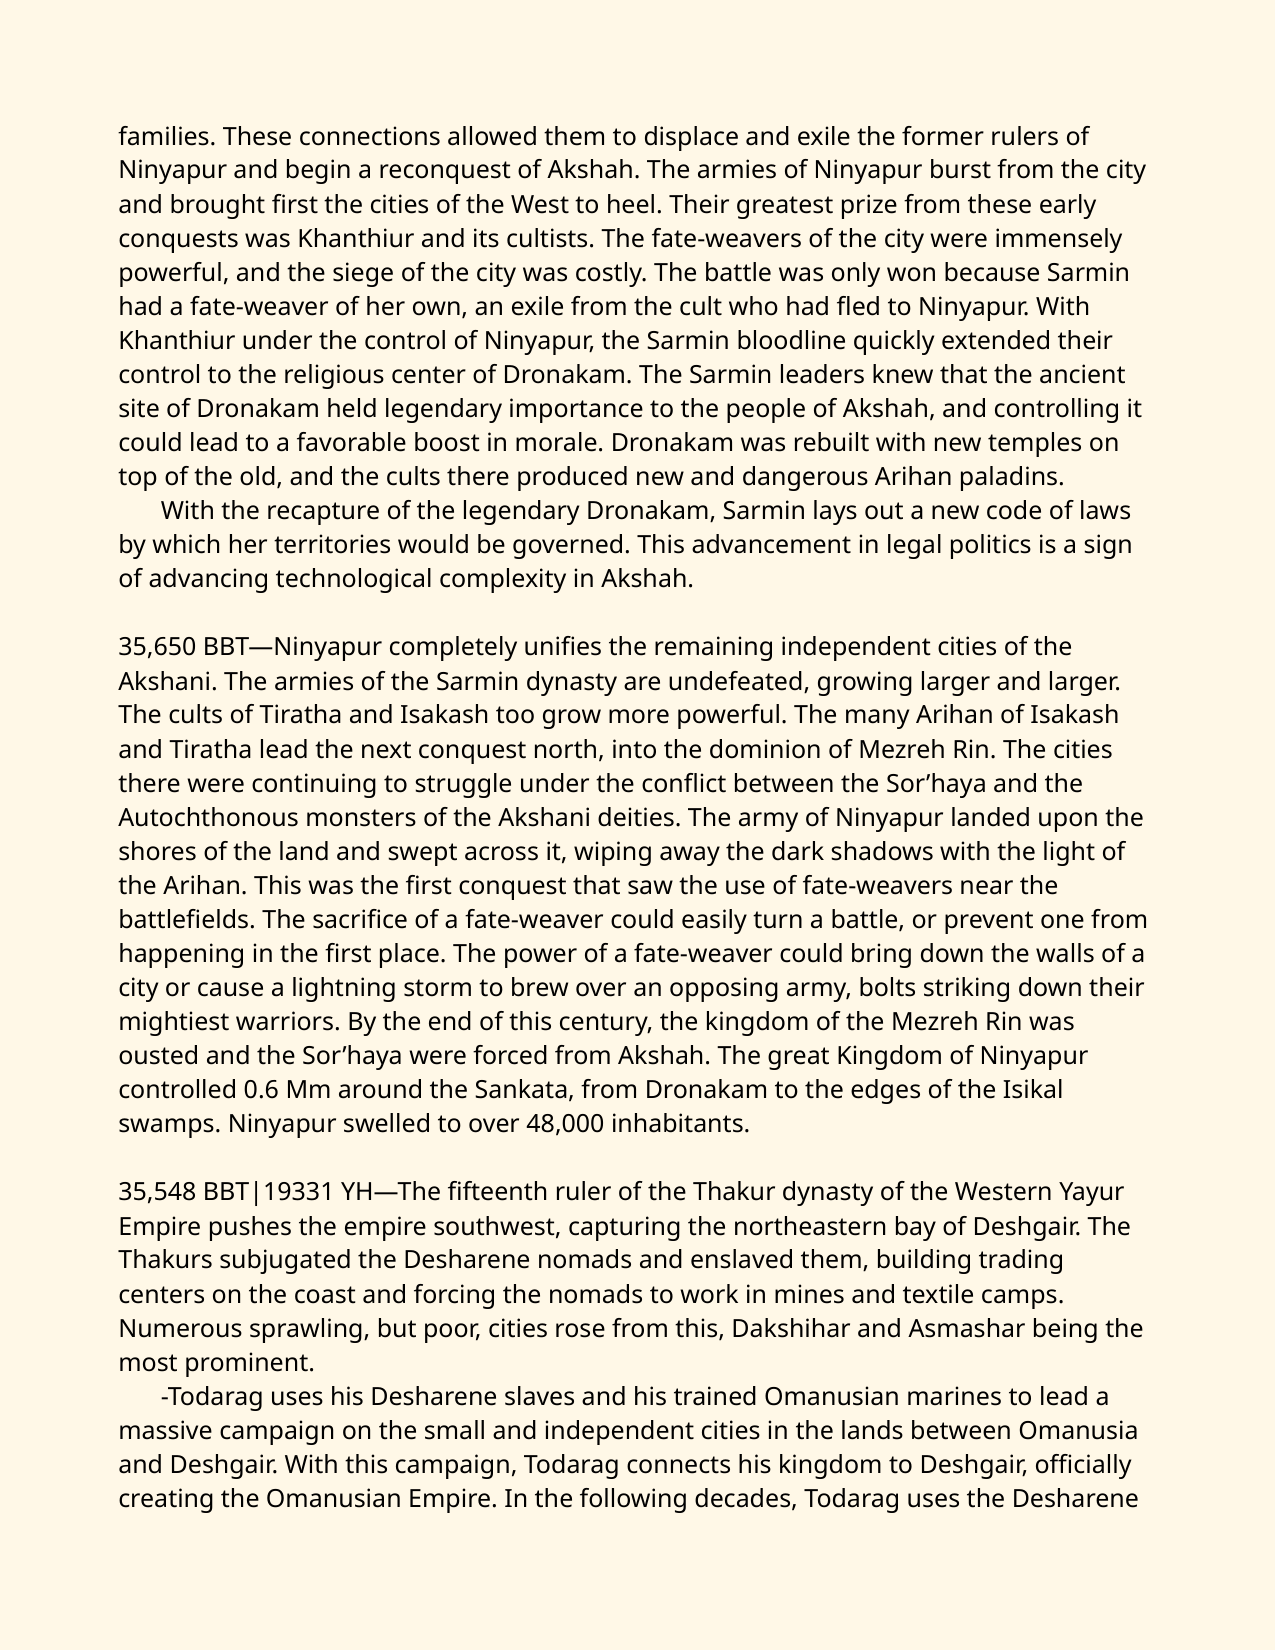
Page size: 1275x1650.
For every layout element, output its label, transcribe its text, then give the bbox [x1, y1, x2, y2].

text -Todarag uses his Desharene slaves and his trained Omanusian marines to lead a massive campaign on the small and independent cities in the lands between Omanusia and Deshgair. With this campaign, Todarag connects his kingdom to Deshgair, officially creating the Omanusian Empire. In the following decades, Todarag uses the Desharene [118, 1378, 1157, 1515]
text 35,650 BBT—Ninyapur completely unifies the remaining independent cities of the Akshani. The armies of the Sarmin dynasty are undefeated, growing larger and larger. The cults of Tiratha and Isakash too grow more powerful. The many Arihan of Isakash and Tiratha lead the next conquest north, into the dominion of Mezreh Rin. The cities there were continuing to struggle under the conflict between the Sor’haya and the Autochthonous monsters of the Akshani deities. The army of Ninyapur landed upon the shores of the land and swept across it, wiping away the dark shadows with the light of the Arihan. This was the first conquest that saw the use of fate-weavers near the battlefields. The sacrifice of a fate-weaver could easily turn a battle, or prevent one from happening in the first place. The power of a fate-weaver could bring down the walls of a city or cause a lightning storm to brew over an opposing army, bolts striking down their mightiest warriors. By the end of this century, the kingdom of the Mezreh Rin was ousted and the Sor’haya were forced from Akshah. The great Kingdom of Ninyapur controlled 0.6 Mm around the Sankata, from Dronakam to the edges of the Isikal swamps. Ninyapur swelled to over 48,000 inhabitants. [118, 629, 1157, 1140]
text families. These connections allowed them to displace and exile the former rulers of Ninyapur and begin a reconquest of Akshah. The armies of Ninyapur burst from the city and brought first the cities of the West to heel. Their greatest prize from these early conquests was Khanthiur and its cultists. The fate-weavers of the city were immensely powerful, and the siege of the city was costly. The battle was only won because Sarmin had a fate-weaver of her own, an exile from the cult who had fled to Ninyapur. With Khanthiur under the control of Ninyapur, the Sarmin bloodline quickly extended their control to the religious center of Dronakam. The Sarmin leaders knew that the ancient site of Dronakam held legendary importance to the people of Akshah, and controlling it could lead to a favorable boost in morale. Dronakam was rebuilt with new temples on top of the old, and the cults there produced new and dangerous Arihan paladins. [118, 118, 1157, 493]
text With the recapture of the legendary Dronakam, Sarmin lays out a new code of laws by which her territories would be governed. This advancement in legal politics is a sign of advancing technological complexity in Akshah. [118, 493, 1157, 595]
text 35,548 BBT|19331 YH—The fifteenth ruler of the Thakur dynasty of the Western Yayur Empire pushes the empire southwest, capturing the northeastern bay of Deshgair. The Thakurs subjugated the Desharene nomads and enslaved them, building trading centers on the coast and forcing the nomads to work in mines and textile camps. Numerous sprawling, but poor, cities rose from this, Dakshihar and Asmashar being the most prominent. [118, 1174, 1157, 1378]
